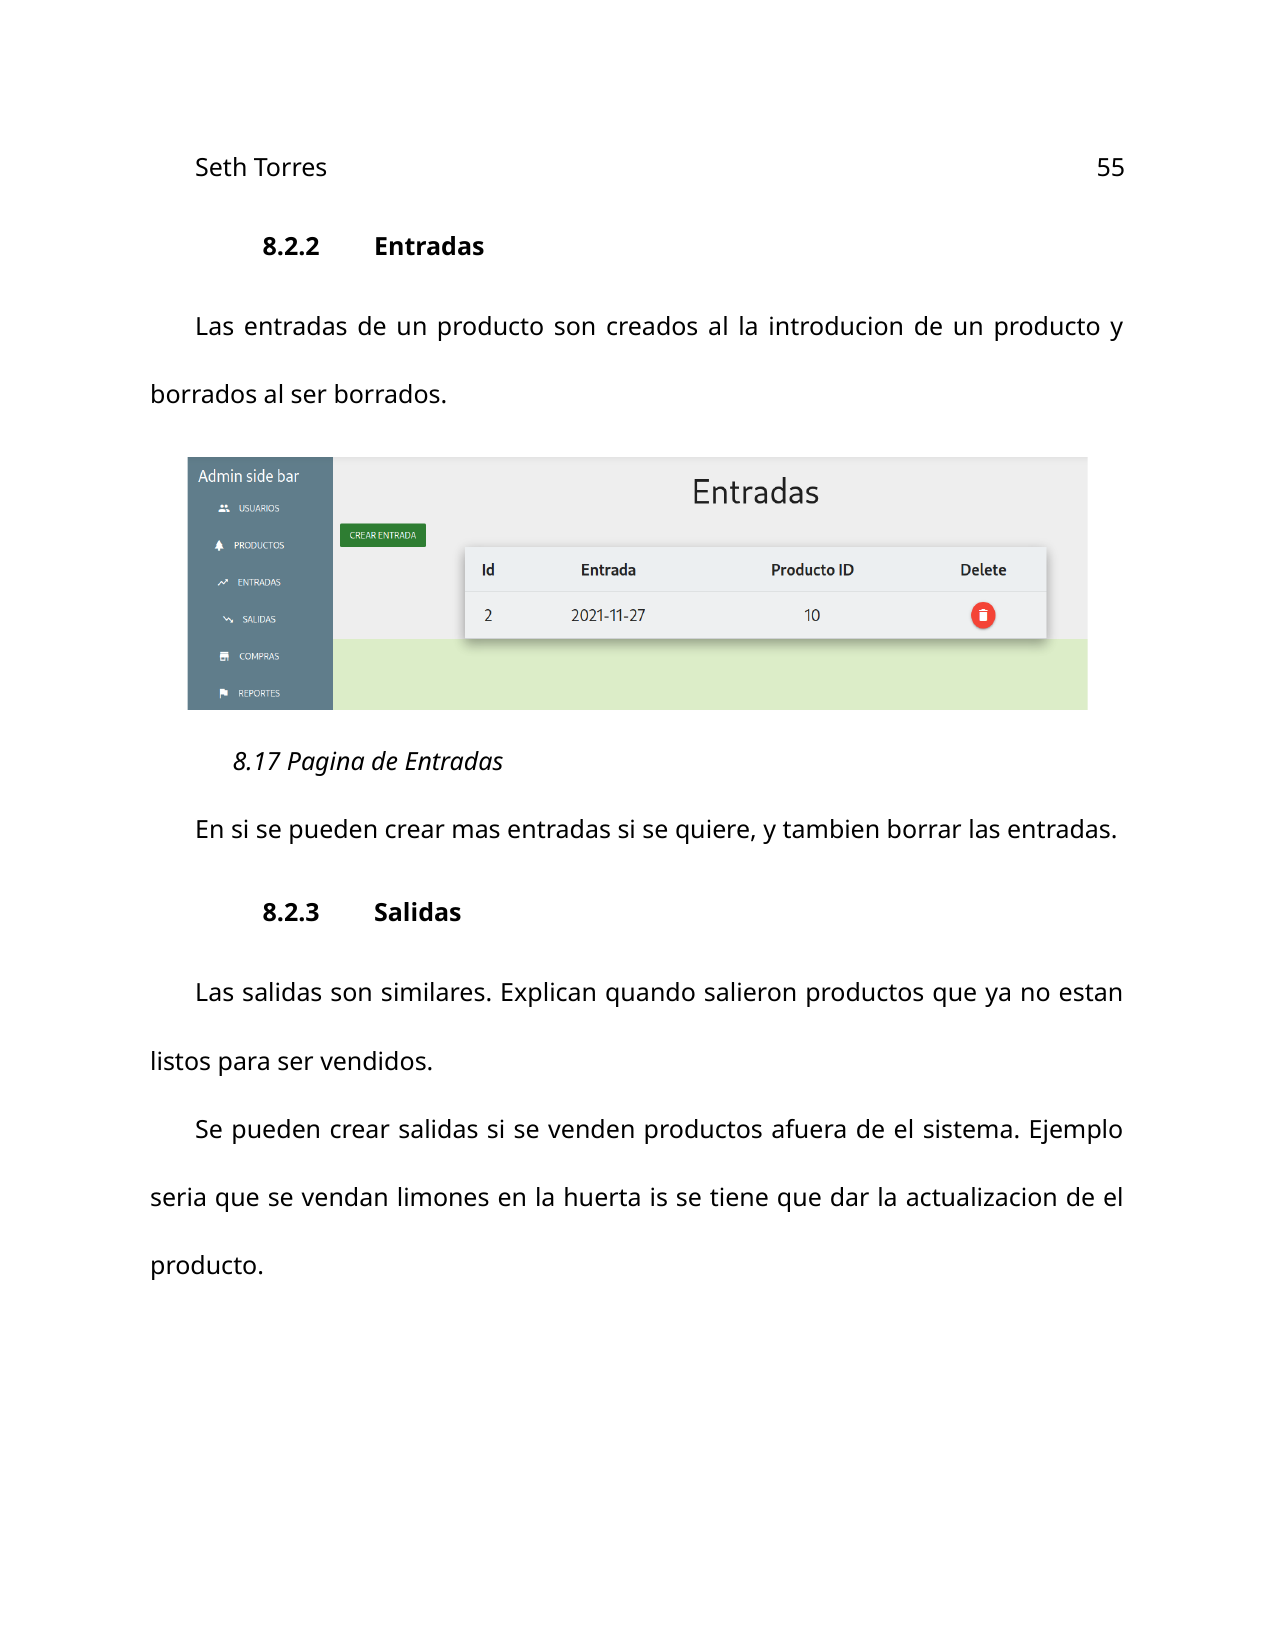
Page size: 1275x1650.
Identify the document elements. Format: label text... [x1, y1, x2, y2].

text Las salidas son similares. Explican quando salieron productos que ya no estan listos para ser vendidos. [150, 975, 1125, 1077]
text 8.17 Pagina de Entradas [187, 710, 1087, 778]
subtitle Entradas [262, 228, 1125, 262]
picture [187, 457, 1088, 710]
text Se pueden crear salidas si se venden productos afuera de el sistema. Ejemplo seria que se vendan limones en la huerta is se tiene que dar la actualizacion de el producto. [150, 1111, 1125, 1282]
text Las entradas de un producto son creados al la introducion de un producto y borrados al ser borrados. [150, 309, 1125, 411]
text En si se pueden crear mas entradas si se quiere, y tambien borrar las entradas. [150, 445, 1125, 846]
subtitle Salidas [262, 894, 1125, 928]
